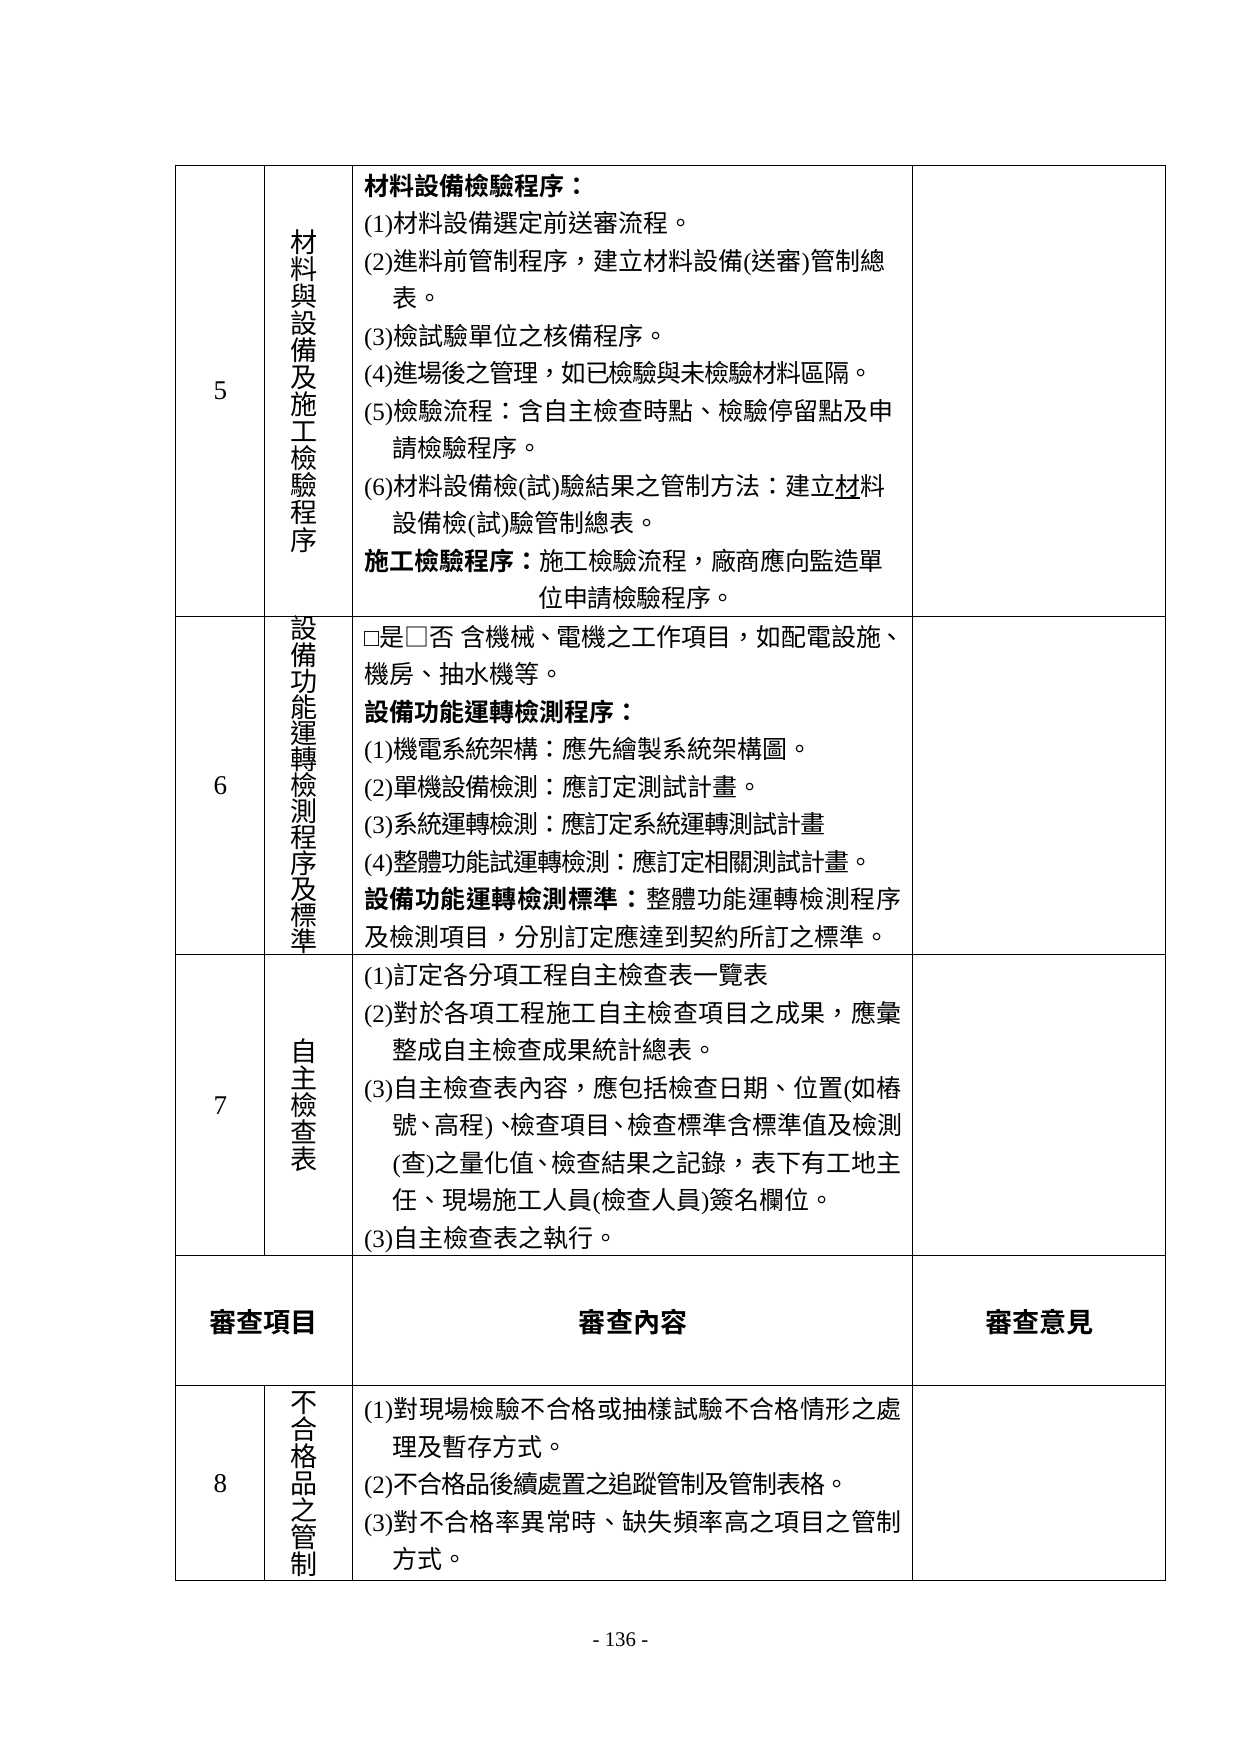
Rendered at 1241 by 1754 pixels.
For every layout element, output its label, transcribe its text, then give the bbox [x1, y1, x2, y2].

table_cell 自主檢查表 [265, 955, 352, 1255]
table_cell 7 [176, 955, 264, 1255]
table_cell 設備功能運轉檢測程序及標準 [265, 617, 352, 954]
table_cell □是□否 含機械、電機之工作項目，如配電設施、機房、抽水機等。 設備功能運轉檢測程序： (1)機電系統架構：應先繪製系統架構圖。 (2)單機設備檢測：應訂定測試計畫。 (3)系統運轉檢測：應訂定系統運轉測試計畫 (4)整體功能試運轉檢測：應訂定相關測試計畫。 設備功能運轉檢測標準：整體功能運轉檢測程序及檢測項目，分別訂定應達到契約所訂之標準。 [353, 617, 912, 954]
table_cell 審查內容 [353, 1256, 912, 1385]
table_cell 8 [176, 1386, 264, 1580]
table_cell (1)對現場檢驗不合格或抽樣試驗不合格情形之處理及暫存方式。 (2)不合格品後續處置之追蹤管制及管制表格。 (3)對不合格率異常時、缺失頻率高之項目之管制方式。 [353, 1386, 912, 1580]
table_cell [913, 1386, 1165, 1580]
table_cell [913, 617, 1165, 954]
table_cell 審查意見 [913, 1256, 1165, 1385]
table_cell 5 [176, 166, 264, 616]
table_cell 材料與設備及施工檢驗程序 [265, 166, 352, 616]
table_cell 6 [176, 617, 264, 954]
table_cell 材料設備檢驗程序： (1)材料設備選定前送審流程。 (2)進料前管制程序，建立材料設備(送審)管制總表。 (3)檢試驗單位之核備程序。 (4)進場後之管理，如已檢驗與未檢驗材料區隔。 (5)檢驗流程：含自主檢查時點、檢驗停留點及申請檢驗程序。 (6)材料設備檢(試)驗結果之管制方法：建立材料設備檢(試)驗管制總表。 施工檢驗程序：施工檢驗流程，廠商應向監造單位申請檢驗程序。 [353, 166, 912, 616]
table_cell (1)訂定各分項工程自主檢查表一覽表 (2)對於各項工程施工自主檢查項目之成果，應彙整成自主檢查成果統計總表。 (3)自主檢查表內容，應包括檢查日期、位置(如樁號、高程)、檢查項目、檢查標準含標準值及檢測(查)之量化值、檢查結果之記錄，表下有工地主任、現場施工人員(檢查人員)簽名欄位。 (3)自主檢查表之執行。 [353, 955, 912, 1255]
table_cell [913, 955, 1165, 1255]
table_cell 審查項目 [176, 1256, 352, 1385]
table_cell 不合格品之管制 [265, 1386, 352, 1580]
table_cell [913, 166, 1165, 616]
